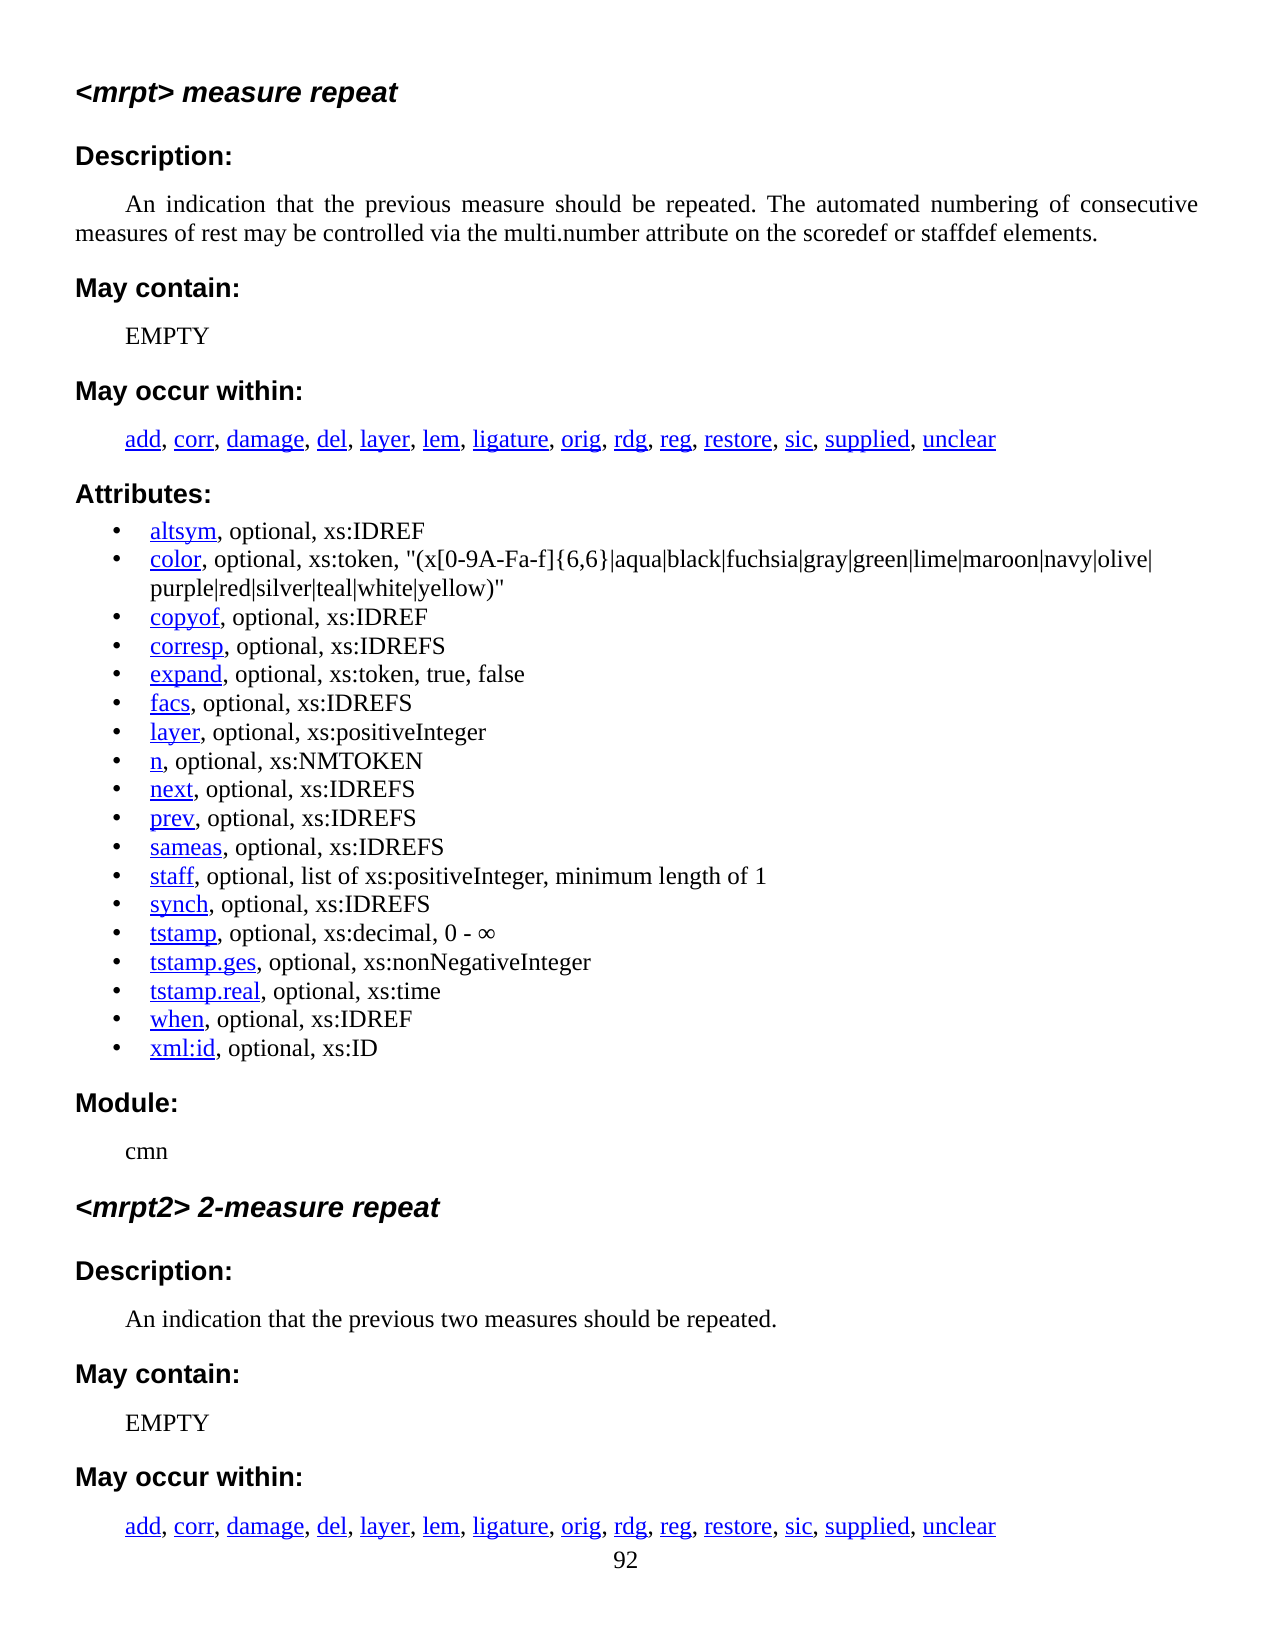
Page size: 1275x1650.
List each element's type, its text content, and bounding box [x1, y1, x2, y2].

text EMPTY [75, 321, 1200, 350]
list next, optional, xs:IDREFS [112, 774, 1200, 803]
list expand, optional, xs:token, true, false [112, 659, 1200, 688]
subtitle Description: [75, 140, 1200, 171]
text EMPTY [75, 1408, 1200, 1436]
list synch, optional, xs:IDREFS [112, 889, 1200, 918]
list sameas, optional, xs:IDREFS [112, 832, 1200, 861]
list layer, optional, xs:positiveInteger [112, 717, 1200, 746]
list n, optional, xs:NMTOKEN [112, 746, 1200, 774]
text An indication that the previous two measures should be repeated. [75, 1304, 1200, 1333]
text An indication that the previous measure should be repeated. The automated numbering of consecutive measures of rest may be controlled via the multi.number attribute on the scoredef or staffdef elements. [75, 189, 1200, 247]
text cmn [75, 1136, 1200, 1165]
text add, corr, damage, del, layer, lem, ligature, orig, rdg, reg, restore, sic, supplied, unclear [75, 1511, 1200, 1540]
list facs, optional, xs:IDREFS [112, 688, 1200, 717]
subtitle May contain: [75, 272, 1200, 303]
list when, optional, xs:IDREF [112, 1004, 1200, 1033]
subtitle Attributes: [75, 478, 1200, 509]
subtitle <mrpt2> 2-measure repeat [75, 1190, 1200, 1224]
list xml:id, optional, xs:ID [112, 1033, 1200, 1062]
subtitle <mrpt> measure repeat [75, 75, 1200, 108]
list altsym, optional, xs:IDREF [112, 516, 1200, 544]
list copyof, optional, xs:IDREF [112, 602, 1200, 631]
subtitle May contain: [75, 1358, 1200, 1389]
list prev, optional, xs:IDREFS [112, 803, 1200, 832]
list tstamp, optional, xs:decimal, 0 - ∞ [112, 918, 1200, 947]
list staff, optional, list of xs:positiveInteger, minimum length of 1 [112, 861, 1200, 889]
subtitle Description: [75, 1255, 1200, 1286]
subtitle May occur within: [75, 375, 1200, 406]
list color, optional, xs:token, "(x[0-9A-Fa-f]{6,6}|aqua|black|fuchsia|gray|green|lime|maroon|navy|olive|purple|red|silver|teal|white|yellow)" [112, 544, 1200, 602]
text add, corr, damage, del, layer, lem, ligature, orig, rdg, reg, restore, sic, supplied, unclear [75, 424, 1200, 453]
subtitle Module: [75, 1087, 1200, 1118]
list corresp, optional, xs:IDREFS [112, 631, 1200, 659]
list tstamp.ges, optional, xs:nonNegativeInteger [112, 947, 1200, 976]
list tstamp.real, optional, xs:time [112, 976, 1200, 1004]
subtitle May occur within: [75, 1461, 1200, 1493]
